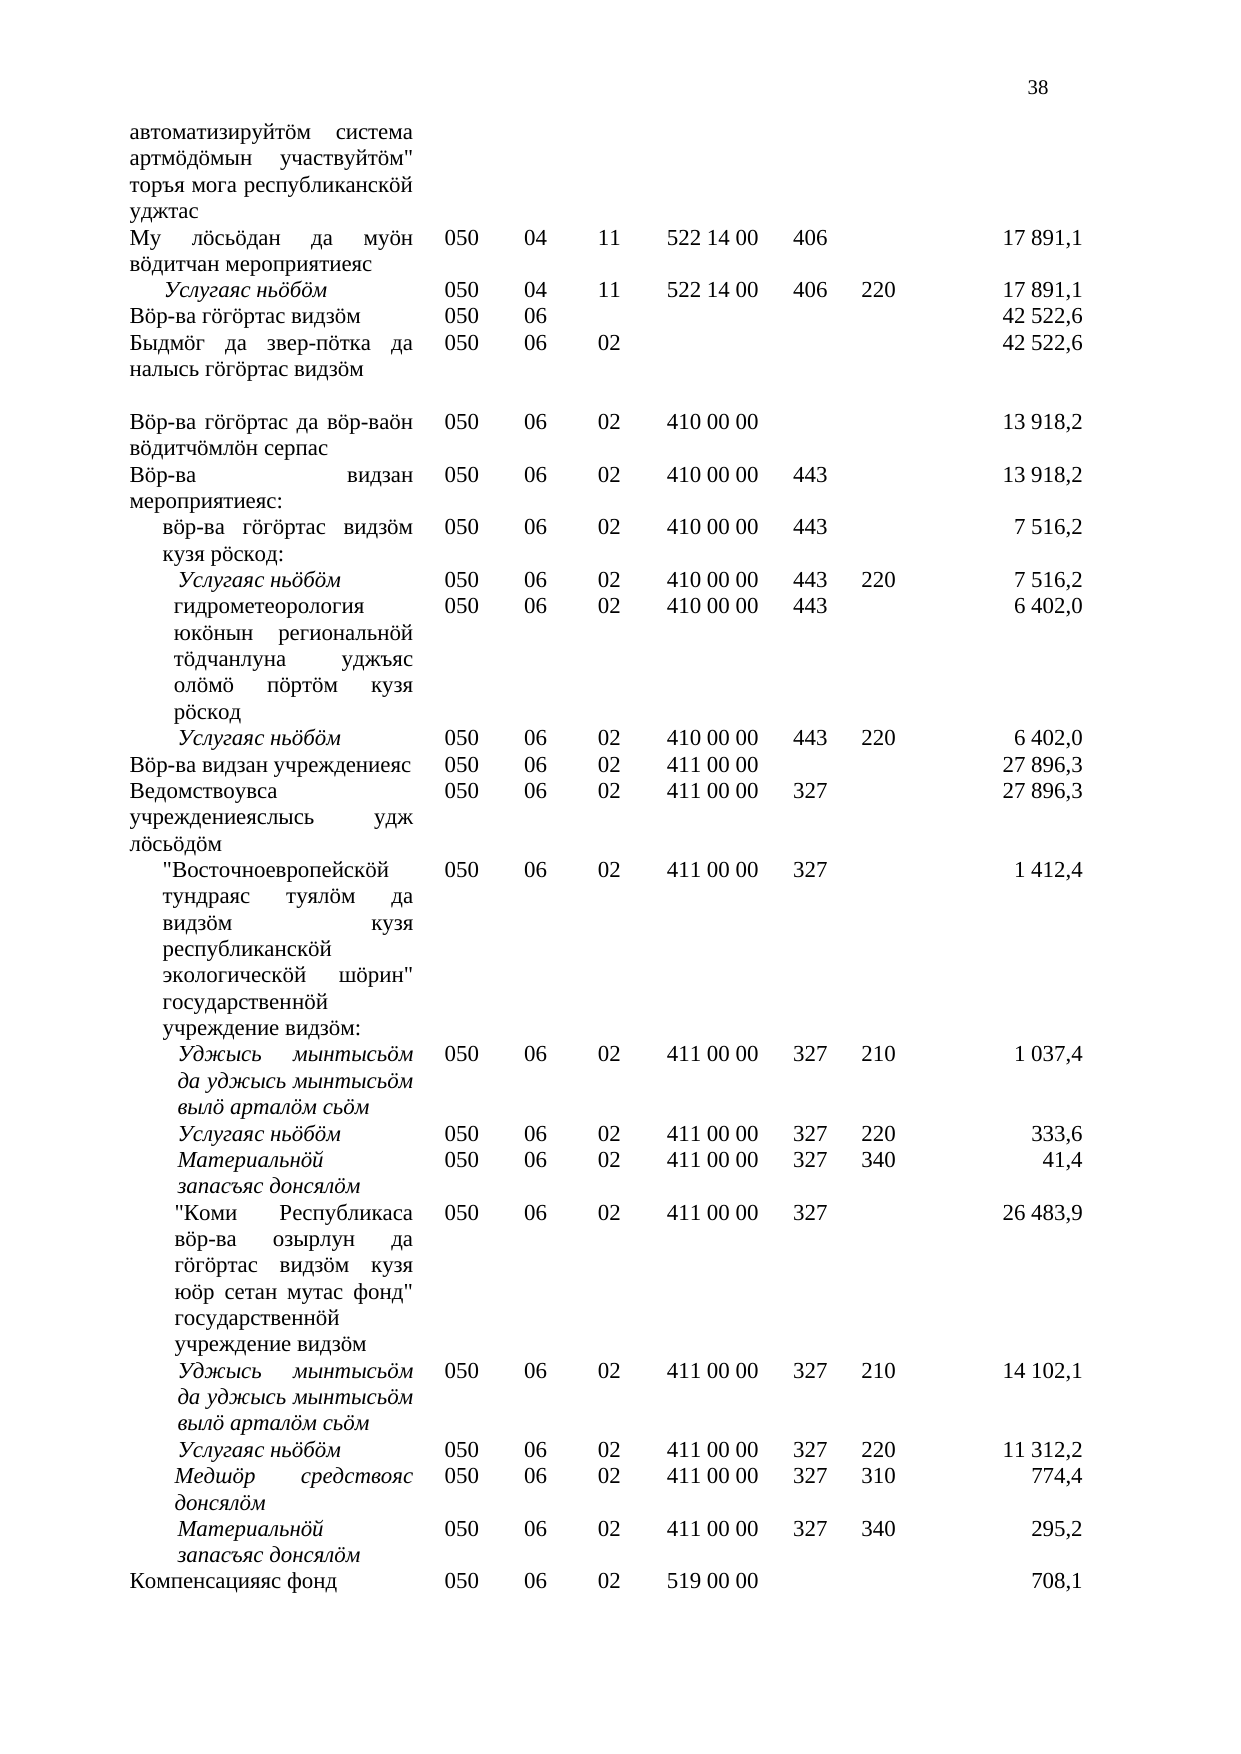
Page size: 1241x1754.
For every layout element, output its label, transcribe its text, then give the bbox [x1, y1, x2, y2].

table_cell [1094, 724, 1150, 751]
table_cell 411 00 00 [646, 777, 779, 856]
table_cell 06 [498, 1120, 572, 1146]
table_cell 310 [841, 1462, 915, 1515]
table_cell Медшöр средствояс донсялöм [118, 1462, 424, 1515]
table_cell 06 [498, 329, 572, 408]
table_cell 050 [425, 514, 498, 566]
table_cell 7 516,2 [915, 566, 1094, 592]
table_cell 06 [498, 1515, 572, 1568]
table_cell 14 102,1 [915, 1357, 1094, 1436]
table_cell [841, 461, 915, 513]
table_cell [1094, 593, 1150, 724]
table_cell [1094, 224, 1150, 276]
table_cell 02 [572, 1568, 646, 1594]
table_cell 522 14 00 [646, 224, 779, 276]
table_cell [841, 856, 915, 1041]
table_cell Вöр-ва гöгöртас видзöм [118, 303, 424, 329]
table_cell 050 [425, 303, 498, 329]
table_cell Му лöсьöдан да муöн вöдитчан мероприятиеяс [118, 224, 424, 276]
table_cell 13 918,2 [915, 461, 1094, 513]
table_cell [915, 118, 1094, 223]
table_cell [1094, 118, 1150, 223]
table_cell 02 [572, 514, 646, 566]
table_cell [779, 1568, 841, 1594]
table_cell [1094, 1462, 1150, 1515]
table_cell 1 412,4 [915, 856, 1094, 1041]
table_cell 411 00 00 [646, 1041, 779, 1119]
table_cell 410 00 00 [646, 724, 779, 751]
table_cell 06 [498, 593, 572, 724]
table_cell 050 [425, 461, 498, 513]
table_cell 411 00 00 [646, 1120, 779, 1146]
table_cell 443 [779, 724, 841, 751]
table_cell Услугаяс ньöбöм [118, 566, 424, 592]
table_cell 11 [572, 224, 646, 276]
table_cell [1094, 514, 1150, 566]
table_cell Быдмöг да звер-пöтка да налысь гöгöртас видзöм [118, 329, 424, 408]
table_cell 06 [498, 1568, 572, 1594]
table_cell 06 [498, 856, 572, 1041]
table_cell 02 [572, 593, 646, 724]
table_cell 327 [779, 1120, 841, 1146]
table_cell 02 [572, 1462, 646, 1515]
table_cell 050 [425, 224, 498, 276]
table_cell 522 14 00 [646, 276, 779, 303]
table_cell 295,2 [915, 1515, 1094, 1568]
table_cell 02 [572, 1515, 646, 1568]
table_cell вöр-ва гöгöртас видзöм кузя рöскод: [118, 514, 424, 566]
table_cell [646, 118, 779, 223]
table_cell 26 483,9 [915, 1199, 1094, 1357]
table_cell 220 [841, 1436, 915, 1462]
table_cell 410 00 00 [646, 514, 779, 566]
table_cell 411 00 00 [646, 1515, 779, 1568]
table_cell 06 [498, 461, 572, 513]
table_cell 42 522,6 [915, 329, 1094, 408]
table_cell Уджысь мынтысьöм да уджысь мынтысьöм вылö арталöм сьöм [118, 1041, 424, 1119]
table_cell 443 [779, 514, 841, 566]
table_cell 02 [572, 329, 646, 408]
table_cell 443 [779, 593, 841, 724]
table_cell 02 [572, 856, 646, 1041]
table_cell 340 [841, 1515, 915, 1568]
table_cell 06 [498, 1357, 572, 1436]
table_cell [1094, 408, 1150, 461]
table_cell [1094, 566, 1150, 592]
table_cell 519 00 00 [646, 1568, 779, 1594]
table_cell 02 [572, 1146, 646, 1199]
table_cell 06 [498, 303, 572, 329]
table_cell Услугаяс ньöбöм [118, 1436, 424, 1462]
table_cell 050 [425, 1041, 498, 1119]
table_cell 050 [425, 856, 498, 1041]
table_cell 06 [498, 777, 572, 856]
table_cell [1094, 856, 1150, 1041]
table_cell [572, 118, 646, 223]
table_cell 774,4 [915, 1462, 1094, 1515]
table_cell 6 402,0 [915, 593, 1094, 724]
table_cell Вöр-ва гöгöртас да вöр-ваöн вöдитчöмлöн серпас [118, 408, 424, 461]
table_cell 050 [425, 724, 498, 751]
table_cell 210 [841, 1357, 915, 1436]
table_cell 411 00 00 [646, 1436, 779, 1462]
table_cell 02 [572, 1041, 646, 1119]
table_cell 050 [425, 1120, 498, 1146]
table_cell 06 [498, 1146, 572, 1199]
table_cell 327 [779, 1146, 841, 1199]
table_cell 220 [841, 1120, 915, 1146]
table_cell 333,6 [915, 1120, 1094, 1146]
table_cell автоматизируйтöм система артмöдöмын участвуйтöм" торъя мога республиканскöй уджтас [118, 118, 424, 223]
table_cell [1094, 1041, 1150, 1119]
table_cell [841, 751, 915, 777]
table_cell 02 [572, 1436, 646, 1462]
table_cell 220 [841, 566, 915, 592]
table_cell 06 [498, 1462, 572, 1515]
table_cell 411 00 00 [646, 856, 779, 1041]
table_cell [1094, 1146, 1150, 1199]
table_cell 411 00 00 [646, 1357, 779, 1436]
table_cell 41,4 [915, 1146, 1094, 1199]
table_cell [646, 329, 779, 408]
table_cell [779, 408, 841, 461]
table_cell 050 [425, 566, 498, 592]
table_cell 406 [779, 276, 841, 303]
table_cell 7 516,2 [915, 514, 1094, 566]
table_cell 02 [572, 1120, 646, 1146]
table_cell 050 [425, 1515, 498, 1568]
table_cell "Коми Республикаса вöр-ва озырлун да гöгöртас видзöм кузя юöр сетан мутас фонд" государственнöй учреждение видзöм [118, 1199, 424, 1357]
table_cell 327 [779, 1436, 841, 1462]
table_cell [1094, 1515, 1150, 1568]
table_cell [425, 118, 498, 223]
table_cell 06 [498, 1436, 572, 1462]
table_cell Материальнöй запасъяс донсялöм [118, 1515, 424, 1568]
table_cell 02 [572, 1357, 646, 1436]
table_cell [841, 224, 915, 276]
table_cell гидрометеорология юкöнын региональнöй тöдчанлуна уджъяс олöмö пöртöм кузя рöскод [118, 593, 424, 724]
table_cell 06 [498, 566, 572, 592]
table_cell 17 891,1 [915, 224, 1094, 276]
table_cell 410 00 00 [646, 461, 779, 513]
table_cell 327 [779, 777, 841, 856]
table_cell 04 [498, 276, 572, 303]
table_cell 11 [572, 276, 646, 303]
table_cell Уджысь мынтысьöм да уджысь мынтысьöм вылö арталöм сьöм [118, 1357, 424, 1436]
table_cell [841, 1199, 915, 1357]
table_cell Услугаяс ньöбöм [118, 1120, 424, 1146]
table_cell 327 [779, 1199, 841, 1357]
table_cell 02 [572, 408, 646, 461]
table_cell 050 [425, 1199, 498, 1357]
table_cell [841, 777, 915, 856]
table_cell [841, 408, 915, 461]
table_cell 02 [572, 566, 646, 592]
table_cell [1094, 461, 1150, 513]
table_cell [1094, 329, 1150, 408]
table_cell [841, 593, 915, 724]
table_cell [841, 514, 915, 566]
table_cell [1094, 1357, 1150, 1436]
table_cell 06 [498, 751, 572, 777]
table_cell 327 [779, 1041, 841, 1119]
table_cell [646, 303, 779, 329]
table_cell [779, 751, 841, 777]
table_cell [779, 118, 841, 223]
table_cell [1094, 1568, 1150, 1594]
table_cell Услугаяс ньöбöм [118, 724, 424, 751]
table_cell 06 [498, 1199, 572, 1357]
table_cell 050 [425, 1436, 498, 1462]
table_cell [1094, 751, 1150, 777]
table_cell "Восточноевропейскöй тундраяс туялöм да видзöм кузя республиканскöй экологическöй шöрин" государствен­нöй учреждение видзöм: [118, 856, 424, 1041]
table_cell [1094, 1436, 1150, 1462]
table_cell 410 00 00 [646, 593, 779, 724]
table_cell 050 [425, 593, 498, 724]
table_cell 411 00 00 [646, 751, 779, 777]
table_cell 04 [498, 224, 572, 276]
table_cell [1094, 1120, 1150, 1146]
table_cell [1094, 303, 1150, 329]
table_cell 327 [779, 1515, 841, 1568]
table_cell 27 896,3 [915, 751, 1094, 777]
table_cell 406 [779, 224, 841, 276]
table_cell 42 522,6 [915, 303, 1094, 329]
table_cell 02 [572, 461, 646, 513]
table_cell 11 312,2 [915, 1436, 1094, 1462]
table_cell [498, 118, 572, 223]
table_cell 050 [425, 777, 498, 856]
table_cell [1094, 777, 1150, 856]
table_cell 02 [572, 777, 646, 856]
table_cell 411 00 00 [646, 1462, 779, 1515]
table_cell [779, 329, 841, 408]
table_cell 443 [779, 566, 841, 592]
table_cell 410 00 00 [646, 566, 779, 592]
table_cell 13 918,2 [915, 408, 1094, 461]
table_cell 050 [425, 408, 498, 461]
table_cell 06 [498, 408, 572, 461]
table_cell 050 [425, 276, 498, 303]
table_cell 410 00 00 [646, 408, 779, 461]
table_cell Вöр-ва видзан мероприятиеяс: [118, 461, 424, 513]
table_cell 327 [779, 1357, 841, 1436]
table_cell 411 00 00 [646, 1199, 779, 1357]
table_cell 443 [779, 461, 841, 513]
table_cell [841, 303, 915, 329]
table_cell 050 [425, 1462, 498, 1515]
table_cell 06 [498, 514, 572, 566]
table_cell 411 00 00 [646, 1146, 779, 1199]
table_cell 27 896,3 [915, 777, 1094, 856]
table_cell 327 [779, 856, 841, 1041]
table_cell 220 [841, 276, 915, 303]
table_cell 02 [572, 751, 646, 777]
table_cell 06 [498, 1041, 572, 1119]
table_cell 050 [425, 1357, 498, 1436]
table_cell 17 891,1 [915, 276, 1094, 303]
table_cell 050 [425, 1568, 498, 1594]
table_cell [841, 118, 915, 223]
table_cell [779, 303, 841, 329]
table_cell Компенсацияяс фонд [118, 1568, 424, 1594]
table_cell 1 037,4 [915, 1041, 1094, 1119]
table_cell 050 [425, 751, 498, 777]
table_cell Услугаяс ньöбöм [118, 276, 424, 303]
table_cell [841, 1568, 915, 1594]
table_cell 02 [572, 724, 646, 751]
table_cell 06 [498, 724, 572, 751]
table_cell Ведомствоувса учреждениеяслысь удж лöсьöдöм [118, 777, 424, 856]
table_cell 220 [841, 724, 915, 751]
table_cell Материальнöй запасъяс донсялöм [118, 1146, 424, 1199]
table_cell [841, 329, 915, 408]
table_cell [1094, 1199, 1150, 1357]
table_cell 708,1 [915, 1568, 1094, 1594]
table_cell [1094, 276, 1150, 303]
table_cell 050 [425, 1146, 498, 1199]
table_cell 6 402,0 [915, 724, 1094, 751]
table_cell 210 [841, 1041, 915, 1119]
table_cell 050 [425, 329, 498, 408]
table_cell 02 [572, 1199, 646, 1357]
table_cell 327 [779, 1462, 841, 1515]
table_cell Вöр-ва видзан учреждениеяс [118, 751, 424, 777]
table_cell [572, 303, 646, 329]
table_cell 340 [841, 1146, 915, 1199]
